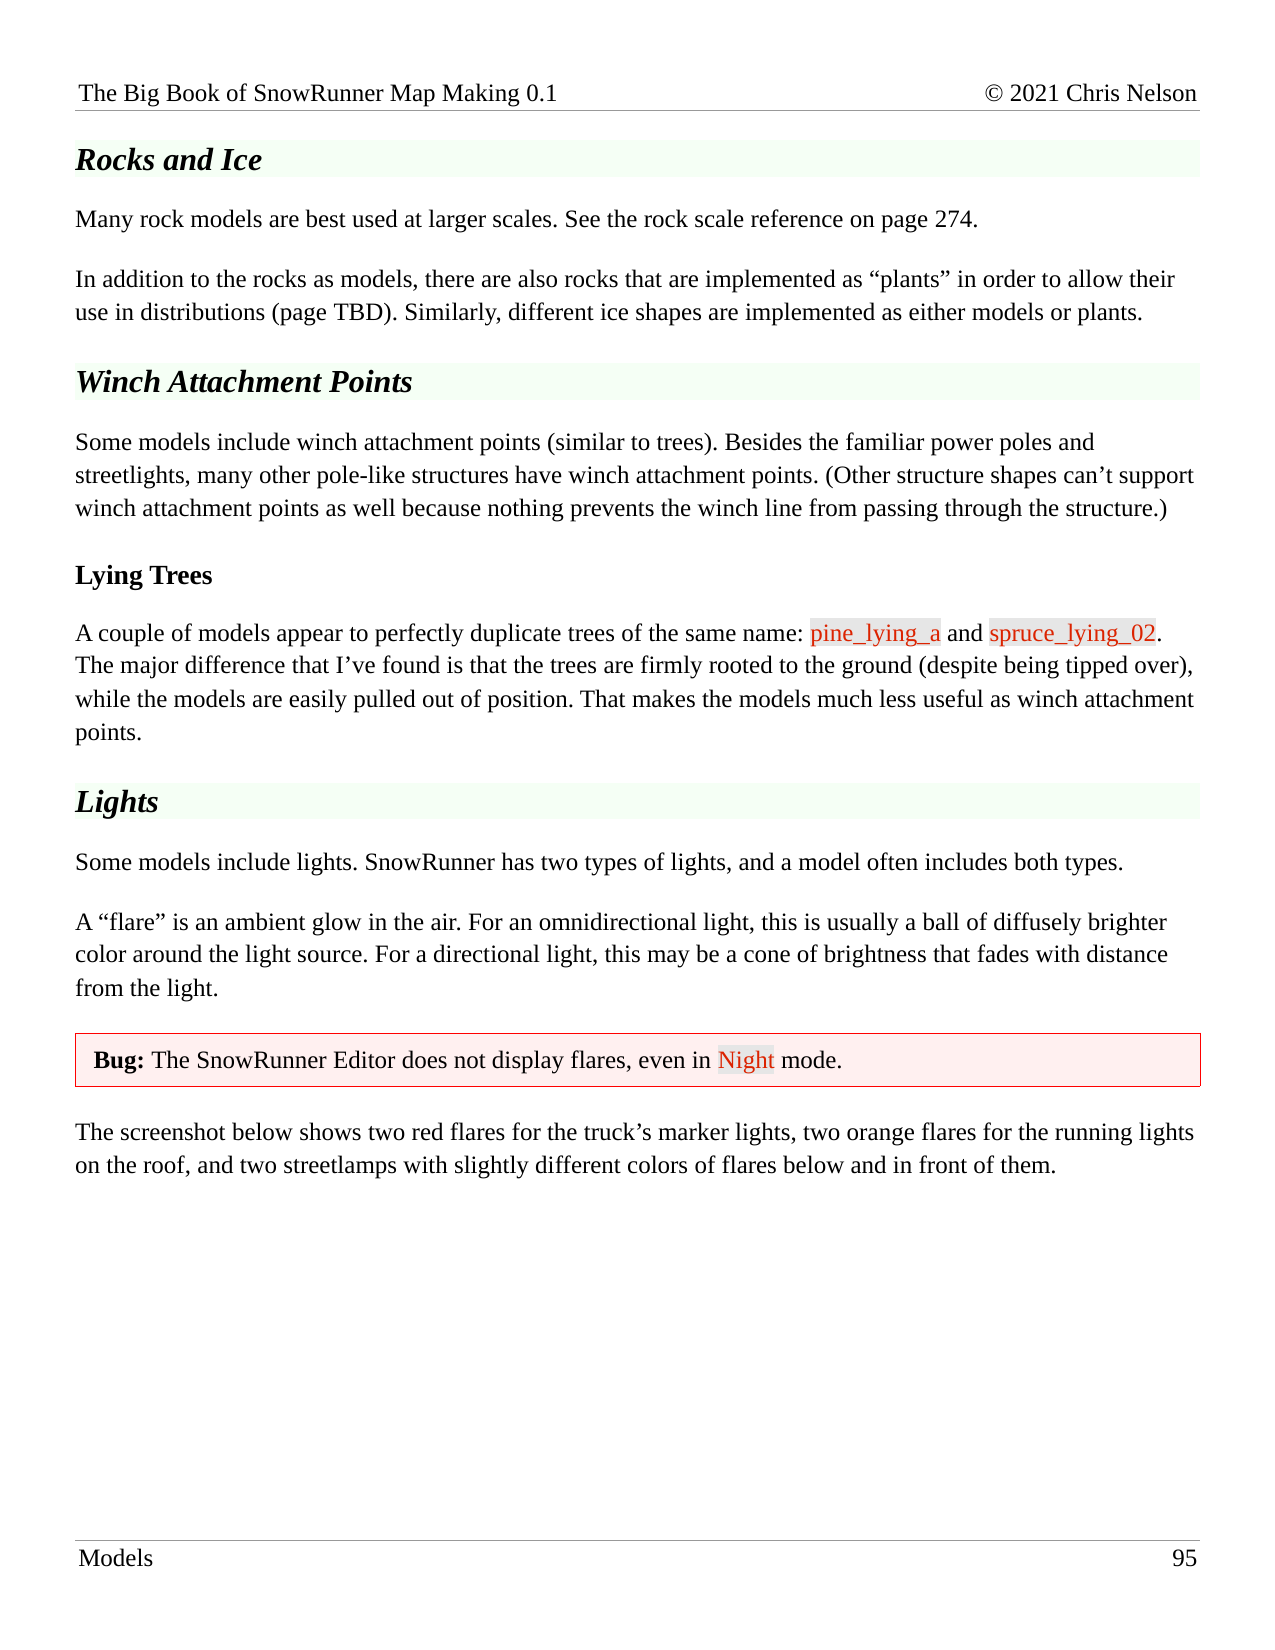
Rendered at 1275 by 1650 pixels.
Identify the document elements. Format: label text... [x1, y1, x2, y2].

subtitle Lights [75, 783, 1200, 819]
text The screenshot below shows two red flares for the truck’s marker lights, two orange flares for the running lights on the roof, and two streetlamps with slightly different colors of flares below and in front of them. [75, 1117, 1200, 1179]
text In addition to the rocks as models, there are also rocks that are implemented as “plants” in order to allow their use in distributions (page TBD). Similarly, different ice shapes are implemented as either models or plants. [75, 264, 1200, 326]
subtitle Winch Attachment Points [75, 363, 1200, 400]
text Many rock models are best used at larger scales. See the rock scale reference on page 274. [75, 204, 1200, 232]
text A couple of models appear to perfectly duplicate trees of the same name: pine_lying_a and spruce_lying_02. The major difference that I’ve found is that the trees are firmly rooted to the ground (despite being tipped over), while the models are easily pulled out of position. That makes the models much less useful as winch attachment points. [75, 618, 1200, 745]
subtitle Lying Trees [75, 559, 1200, 591]
text Some models include winch attachment points (similar to trees). Besides the familiar power poles and streetlights, many other pole-like structures have winch attachment points. (Other structure shapes can’t support winch attachment points as well because nothing prevents the winch line from passing through the structure.) [75, 427, 1200, 521]
text Some models include lights. SnowRunner has two types of lights, and a model often includes both types. [75, 847, 1200, 875]
text A “flare” is an ambient glow in the air. For an omnidirectional light, this is usually a ball of diffusely brighter color around the light source. For a directional light, this may be a cone of brightness that fades with distance from the light. [75, 907, 1200, 1001]
subtitle Rocks and Ice [75, 140, 1200, 177]
list The SnowRunner Editor does not display flares, even in Night mode. [76, 1034, 1200, 1086]
